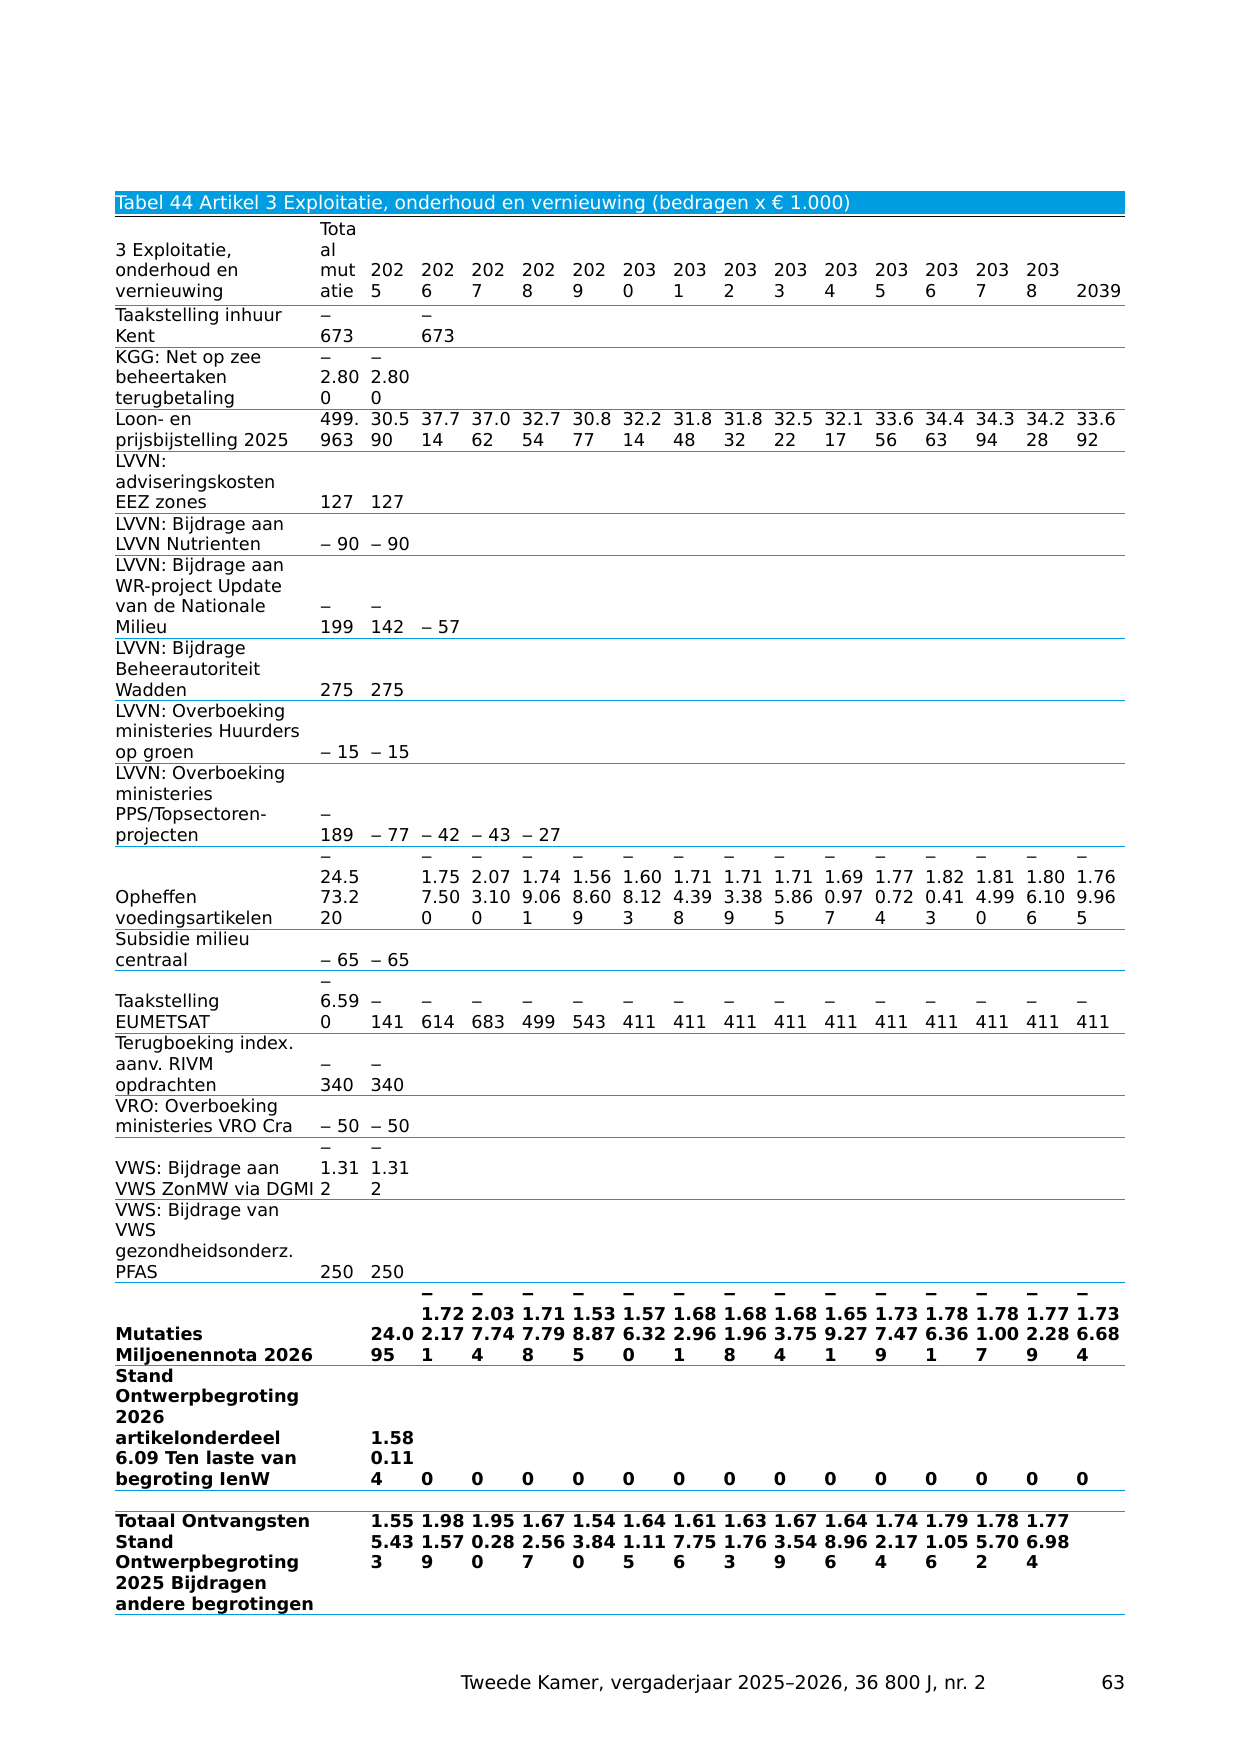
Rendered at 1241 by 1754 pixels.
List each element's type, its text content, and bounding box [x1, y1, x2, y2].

table_cell [620, 930, 670, 970]
table_cell ‒ 90 [368, 514, 418, 555]
table_cell ‒ 2.800 [368, 348, 418, 409]
table_cell 250 [317, 1200, 367, 1282]
table_cell 2039 [1073, 217, 1125, 304]
table_cell ‒ 57 [418, 556, 468, 638]
table_cell 30.590 [368, 410, 418, 451]
table_cell [872, 1200, 922, 1282]
table_cell [720, 764, 771, 846]
table_cell 127 [317, 452, 367, 513]
table_cell [821, 1138, 872, 1199]
table_cell ‒ 1.769.965 [1073, 847, 1125, 928]
table_cell 1.791.056 [922, 1512, 972, 1614]
table_cell Opheffen voedingsartikelen [115, 847, 317, 928]
table_cell 2037 [973, 217, 1023, 304]
table_cell LVVN: adviseringskosten EEZ zones [115, 452, 317, 513]
table_cell [771, 1491, 821, 1511]
table_cell [368, 1491, 418, 1511]
table_cell [1073, 1096, 1125, 1137]
table_cell ‒ 340 [317, 1034, 367, 1095]
table_cell [771, 348, 821, 409]
table_cell [821, 764, 872, 846]
table_cell [569, 1200, 619, 1282]
table_cell 1.785.702 [973, 1512, 1023, 1614]
table_cell [1023, 348, 1073, 409]
table_cell [922, 1034, 972, 1095]
table_cell [620, 514, 670, 555]
table_cell [670, 514, 720, 555]
table_cell [720, 556, 771, 638]
table_cell [872, 930, 922, 970]
table_cell [1023, 764, 1073, 846]
table_cell ‒ 1.690.977 [821, 847, 872, 928]
table_cell [620, 306, 670, 346]
table_cell [1073, 348, 1125, 409]
table_cell ‒ 411 [922, 971, 972, 1033]
table_cell [872, 306, 922, 346]
table_cell 1.742.174 [872, 1512, 922, 1614]
table_cell 2025 [368, 217, 418, 304]
table_cell [620, 1138, 670, 1199]
table_cell ‒ 1.714.398 [670, 847, 720, 928]
table_cell [872, 452, 922, 513]
table_cell ‒ 1.715.865 [771, 847, 821, 928]
table_cell [620, 1034, 670, 1095]
table_cell ‒ 1.770.724 [872, 847, 922, 928]
table_cell [418, 639, 468, 700]
table_cell [973, 556, 1023, 638]
table_cell [670, 306, 720, 346]
table_cell [670, 1034, 720, 1095]
table_cell [1023, 1096, 1073, 1137]
table_cell 1.950.280 [468, 1512, 519, 1614]
table_cell 34.463 [922, 410, 972, 451]
table_cell 0 [872, 1366, 922, 1489]
table_cell [1073, 514, 1125, 555]
table_cell 1.648.966 [821, 1512, 872, 1614]
table_cell [569, 639, 619, 700]
table_cell [418, 348, 468, 409]
table_cell ‒ 411 [872, 971, 922, 1033]
table_cell 31.832 [720, 410, 771, 451]
table_cell LVVN: Bijdrage Beheerautoriteit Wadden [115, 639, 317, 700]
table_cell 1.673.549 [771, 1512, 821, 1614]
table_cell [468, 306, 519, 346]
table_cell ‒ 15 [368, 701, 418, 762]
table_cell [519, 556, 569, 638]
table_cell [973, 1491, 1023, 1511]
table_cell 499.963 [317, 410, 367, 451]
table_cell ‒ 1.659.271 [821, 1283, 872, 1365]
table_cell [821, 639, 872, 700]
table_cell 0 [418, 1366, 468, 1489]
table_cell ‒ 42 [418, 764, 468, 846]
table_cell 1.580.114 [368, 1366, 418, 1489]
table_cell 2030 [620, 217, 670, 304]
table_cell [569, 1034, 619, 1095]
table_cell ‒ 189 [317, 764, 367, 846]
table_cell [771, 764, 821, 846]
table_cell [468, 452, 519, 513]
table_cell ‒ 2.073.100 [468, 847, 519, 928]
table_cell [973, 1200, 1023, 1282]
table_cell [872, 639, 922, 700]
table_cell [872, 1034, 922, 1095]
table_cell ‒ 90 [317, 514, 367, 555]
table_cell [1023, 1491, 1073, 1511]
table_cell 2034 [821, 217, 872, 304]
table_cell [368, 306, 418, 346]
table_cell [720, 306, 771, 346]
table_cell [922, 1096, 972, 1137]
table_cell [872, 701, 922, 762]
table_cell ‒ 1.713.389 [720, 847, 771, 928]
table_cell [821, 348, 872, 409]
table_cell [519, 306, 569, 346]
table_cell 275 [368, 639, 418, 700]
table_cell ‒ 1.568.609 [569, 847, 619, 928]
table_cell [771, 1200, 821, 1282]
table_cell [519, 1491, 569, 1511]
table_cell LVVN: Overboeking ministeries PPS/Topsectoren-projecten [115, 764, 317, 846]
table_cell [771, 514, 821, 555]
table_cell [922, 930, 972, 970]
table_cell Stand Ontwerpbegroting 2026 artikelonderdeel 6.09 Ten laste van begroting IenW [115, 1366, 317, 1489]
table_cell [418, 1096, 468, 1137]
table_cell [519, 1138, 569, 1199]
table_cell Mutaties Miljoenennota 2026 [115, 1283, 317, 1365]
table_cell 0 [720, 1366, 771, 1489]
table_cell [922, 764, 972, 846]
table_cell ‒ 43 [468, 764, 519, 846]
table_cell [771, 306, 821, 346]
table_cell ‒ 1.772.289 [1023, 1283, 1073, 1365]
table_cell Terugboeking index. aanv. RIVM opdrachten [115, 1034, 317, 1095]
table_cell [519, 1034, 569, 1095]
table_cell [973, 1096, 1023, 1137]
table_cell KGG: Net op zee beheertaken terugbetaling [115, 348, 317, 409]
table_cell ‒ 1.682.961 [670, 1283, 720, 1365]
table_cell [1023, 1200, 1073, 1282]
table_cell [569, 1491, 619, 1511]
table_cell 3 Exploitatie, onderhoud en vernieuwing [115, 217, 317, 304]
table_cell ‒ 543 [569, 971, 619, 1033]
table_cell 1.641.115 [620, 1512, 670, 1614]
table_cell ‒ 142 [368, 556, 418, 638]
table_cell [418, 701, 468, 762]
table_cell 33.656 [872, 410, 922, 451]
table_cell [317, 1366, 367, 1489]
table_cell [922, 701, 972, 762]
table_cell [771, 556, 821, 638]
table_cell [620, 701, 670, 762]
table_cell [720, 452, 771, 513]
table_cell 1.617.756 [670, 1512, 720, 1614]
table_cell [569, 1138, 619, 1199]
table_cell 32.754 [519, 410, 569, 451]
table_cell [720, 930, 771, 970]
table_cell 34.394 [973, 410, 1023, 451]
table_cell [317, 1283, 367, 1365]
table_cell 32.214 [620, 410, 670, 451]
table_cell [670, 930, 720, 970]
table_cell [973, 1138, 1023, 1199]
table_cell LVVN: Bijdrage aan LVVN Nutrienten [115, 514, 317, 555]
table_cell 2038 [1023, 217, 1073, 304]
table_cell ‒ 2.800 [317, 348, 367, 409]
table_cell [720, 1491, 771, 1511]
table_cell [973, 348, 1023, 409]
table_cell [569, 306, 619, 346]
table_cell [468, 1034, 519, 1095]
table_cell [569, 701, 619, 762]
table_cell [922, 514, 972, 555]
table_cell [1023, 1034, 1073, 1095]
table_cell ‒ 673 [418, 306, 468, 346]
table_cell ‒ 2.037.744 [468, 1283, 519, 1365]
table_cell [670, 1138, 720, 1199]
table_cell [973, 639, 1023, 700]
table_cell [519, 701, 569, 762]
table_cell [720, 639, 771, 700]
table_cell Subsidie milieu centraal [115, 930, 317, 970]
table_cell [519, 514, 569, 555]
table_cell [872, 764, 922, 846]
table_cell [821, 306, 872, 346]
table_cell 30.877 [569, 410, 619, 451]
table_cell 0 [922, 1366, 972, 1489]
table_cell Totaal mutatie [317, 217, 367, 304]
table_cell 1.672.567 [519, 1512, 569, 1614]
table_cell [418, 1491, 468, 1511]
table_cell 0 [973, 1366, 1023, 1489]
table_cell [720, 514, 771, 555]
table_cell [1073, 701, 1125, 762]
table_cell ‒ 1.722.171 [418, 1283, 468, 1365]
table_cell [771, 701, 821, 762]
table_cell 2029 [569, 217, 619, 304]
table_cell 2026 [418, 217, 468, 304]
table_cell 2027 [468, 217, 519, 304]
table_cell [317, 1491, 367, 1511]
table_cell 0 [620, 1366, 670, 1489]
table_cell ‒ 1.681.968 [720, 1283, 771, 1365]
table_cell 275 [317, 639, 367, 700]
table_cell [468, 556, 519, 638]
table_cell [973, 764, 1023, 846]
table_cell [317, 1512, 367, 1614]
table_cell [1023, 701, 1073, 762]
table_cell [620, 348, 670, 409]
table_cell 2035 [872, 217, 922, 304]
table_cell [821, 930, 872, 970]
table_cell [1073, 1138, 1125, 1199]
table_cell [922, 1491, 972, 1511]
table_cell [720, 348, 771, 409]
table_cell 37.062 [468, 410, 519, 451]
table_cell [1073, 1491, 1125, 1511]
table_cell [620, 452, 670, 513]
table_cell [418, 514, 468, 555]
table_cell [1073, 556, 1125, 638]
table_cell [771, 1096, 821, 1137]
table_cell VRO: Overboeking ministeries VRO Cra [115, 1096, 317, 1137]
table_cell [569, 514, 619, 555]
table_cell [720, 1096, 771, 1137]
table_cell 0 [771, 1366, 821, 1489]
table_cell [418, 1200, 468, 1282]
table_cell [771, 639, 821, 700]
table_cell [620, 1096, 670, 1137]
table_cell [670, 764, 720, 846]
table_cell [872, 556, 922, 638]
table_cell [872, 1096, 922, 1137]
table_cell [519, 348, 569, 409]
table_cell [720, 1138, 771, 1199]
table_cell ‒ 1.781.007 [973, 1283, 1023, 1365]
table_cell [1023, 930, 1073, 970]
table_cell [569, 764, 619, 846]
table_cell ‒ 340 [368, 1034, 418, 1095]
table_cell ‒ 411 [1023, 971, 1073, 1033]
table_cell [973, 701, 1023, 762]
table_cell ‒ 499 [519, 971, 569, 1033]
table_cell [872, 348, 922, 409]
table_cell ‒ 614 [418, 971, 468, 1033]
table_cell [821, 452, 872, 513]
table_cell [973, 452, 1023, 513]
table_cell 0 [569, 1366, 619, 1489]
table_cell [468, 701, 519, 762]
table_cell [1023, 452, 1073, 513]
table_cell [418, 1034, 468, 1095]
table_cell [1073, 930, 1125, 970]
table_cell [872, 1138, 922, 1199]
table_cell ‒ 6.590 [317, 971, 367, 1033]
table_cell [620, 764, 670, 846]
table_cell ‒ 1.683.754 [771, 1283, 821, 1365]
table_cell [468, 1491, 519, 1511]
table_cell ‒ 1.786.361 [922, 1283, 972, 1365]
table_cell [872, 1491, 922, 1511]
table_cell [771, 452, 821, 513]
table_cell LVVN: Overboeking ministeries Huurders op groen [115, 701, 317, 762]
table_cell [519, 452, 569, 513]
table_cell 37.714 [418, 410, 468, 451]
table_cell [468, 1138, 519, 1199]
table_cell 0 [1023, 1366, 1073, 1489]
table_cell [468, 1096, 519, 1137]
table_cell Taakstelling EUMETSAT [115, 971, 317, 1033]
table_cell [670, 701, 720, 762]
table_cell [821, 1491, 872, 1511]
table_cell ‒ 1.757.500 [418, 847, 468, 928]
table_cell [368, 847, 418, 928]
table_cell [720, 701, 771, 762]
table_cell ‒ 1.717.798 [519, 1283, 569, 1365]
table_cell [720, 1200, 771, 1282]
table_cell ‒ 411 [821, 971, 872, 1033]
table_cell [620, 639, 670, 700]
table_cell [468, 930, 519, 970]
table_cell [1023, 1138, 1073, 1199]
table_cell ‒ 141 [368, 971, 418, 1033]
table_cell [1023, 556, 1073, 638]
table_cell [620, 1491, 670, 1511]
table_cell [922, 1200, 972, 1282]
table_cell ‒ 77 [368, 764, 418, 846]
table_cell ‒ 1.608.123 [620, 847, 670, 928]
table_cell 1.543.840 [569, 1512, 619, 1614]
table_cell [720, 1034, 771, 1095]
table_cell 32.522 [771, 410, 821, 451]
table_cell ‒ 411 [771, 971, 821, 1033]
table_cell VWS: Bijdrage aan VWS ZonMW via DGMI [115, 1138, 317, 1199]
table_cell [821, 701, 872, 762]
table_cell [973, 306, 1023, 346]
table_cell [771, 930, 821, 970]
table_cell Loon- en prijsbijstelling 2025 [115, 410, 317, 451]
table_cell [569, 348, 619, 409]
table_cell [973, 514, 1023, 555]
table_cell [418, 452, 468, 513]
table_cell [1073, 1034, 1125, 1095]
table_cell [973, 1034, 1023, 1095]
table_cell 127 [368, 452, 418, 513]
table_cell [922, 348, 972, 409]
table_cell 2036 [922, 217, 972, 304]
table_cell [1073, 1200, 1125, 1282]
table_cell [569, 930, 619, 970]
table_cell Totaal Ontvangsten Stand Ontwerpbegroting 2025 Bijdragen andere begrotingen [115, 1512, 317, 1614]
table_cell [922, 639, 972, 700]
table_cell ‒ 1.736.684 [1073, 1283, 1125, 1365]
table_cell [670, 452, 720, 513]
table_cell [922, 452, 972, 513]
table_cell [519, 930, 569, 970]
table_cell [670, 348, 720, 409]
table_cell ‒ 1.312 [368, 1138, 418, 1199]
table_cell [418, 930, 468, 970]
table_cell 250 [368, 1200, 418, 1282]
table_cell [1023, 639, 1073, 700]
table_cell [620, 1200, 670, 1282]
table_cell [519, 639, 569, 700]
table_cell [973, 930, 1023, 970]
table_cell 33.692 [1073, 410, 1125, 451]
table_cell 1.981.579 [418, 1512, 468, 1614]
table_cell ‒ 411 [973, 971, 1023, 1033]
table_cell ‒ 1.737.479 [872, 1283, 922, 1365]
table_cell 1.776.984 [1023, 1512, 1073, 1614]
table_cell [922, 306, 972, 346]
table_cell 0 [1073, 1366, 1125, 1489]
table_cell [771, 1138, 821, 1199]
table_cell [468, 639, 519, 700]
table_cell [1023, 514, 1073, 555]
table_cell [821, 1096, 872, 1137]
table_cell ‒ 1.749.061 [519, 847, 569, 928]
table_cell ‒ 24.573.220 [317, 847, 367, 928]
table_cell 31.848 [670, 410, 720, 451]
table_cell [569, 556, 619, 638]
table_cell ‒ 27 [519, 764, 569, 846]
table_cell 2031 [670, 217, 720, 304]
table_cell ‒ 65 [368, 930, 418, 970]
table_cell 2033 [771, 217, 821, 304]
table_cell [1073, 1512, 1125, 1614]
table_cell 32.117 [821, 410, 872, 451]
table_cell [569, 1096, 619, 1137]
table_cell ‒ 683 [468, 971, 519, 1033]
table_cell 0 [519, 1366, 569, 1489]
table_cell ‒ 199 [317, 556, 367, 638]
table_cell ‒ 411 [620, 971, 670, 1033]
table_cell [821, 1200, 872, 1282]
table_cell 2032 [720, 217, 771, 304]
table_cell [922, 556, 972, 638]
table_cell ‒ 15 [317, 701, 367, 762]
table_cell 1.555.433 [368, 1512, 418, 1614]
table_cell ‒ 65 [317, 930, 367, 970]
table_cell ‒ 411 [1073, 971, 1125, 1033]
table_cell [1023, 306, 1073, 346]
table_cell ‒ 1.806.106 [1023, 847, 1073, 928]
table_cell [468, 514, 519, 555]
table_cell [569, 452, 619, 513]
table_cell ‒ 50 [368, 1096, 418, 1137]
table_cell [821, 514, 872, 555]
table_cell ‒ 673 [317, 306, 367, 346]
table_cell [670, 639, 720, 700]
table_cell [1073, 764, 1125, 846]
table_cell [468, 1200, 519, 1282]
table_cell LVVN: Bijdrage aan WR-project Update van de Nationale Milieu [115, 556, 317, 638]
table_cell VWS: Bijdrage van VWS gezondheidsonderz. PFAS [115, 1200, 317, 1282]
table_cell [922, 1138, 972, 1199]
table_cell [620, 556, 670, 638]
table_cell 34.228 [1023, 410, 1073, 451]
table_cell ‒ 50 [317, 1096, 367, 1137]
table_cell [670, 1096, 720, 1137]
table_cell [872, 514, 922, 555]
table_cell [115, 1491, 317, 1511]
table_cell ‒ 1.814.990 [973, 847, 1023, 928]
table_cell 0 [468, 1366, 519, 1489]
table_cell 0 [670, 1366, 720, 1489]
table_cell [771, 1034, 821, 1095]
table_cell [1073, 452, 1125, 513]
table_cell [418, 1138, 468, 1199]
table_cell ‒ 411 [670, 971, 720, 1033]
table_cell [670, 1200, 720, 1282]
table_cell [468, 348, 519, 409]
table_cell 1.631.763 [720, 1512, 771, 1614]
table_cell Taakstelling inhuur Kent [115, 306, 317, 346]
table_cell ‒ 1.312 [317, 1138, 367, 1199]
table_cell 2028 [519, 217, 569, 304]
table_cell [519, 1200, 569, 1282]
table_cell [1073, 306, 1125, 346]
table_cell ‒ 1.538.875 [569, 1283, 619, 1365]
table_cell ‒ 1.576.320 [620, 1283, 670, 1365]
table_cell ‒ 411 [720, 971, 771, 1033]
table_cell ‒ 1.820.413 [922, 847, 972, 928]
table_cell [821, 1034, 872, 1095]
table_cell 24.095 [368, 1283, 418, 1365]
table_cell [1073, 639, 1125, 700]
table_cell [821, 556, 872, 638]
table_cell [670, 556, 720, 638]
table_cell [519, 1096, 569, 1137]
table_cell [670, 1491, 720, 1511]
table_cell 0 [821, 1366, 872, 1489]
